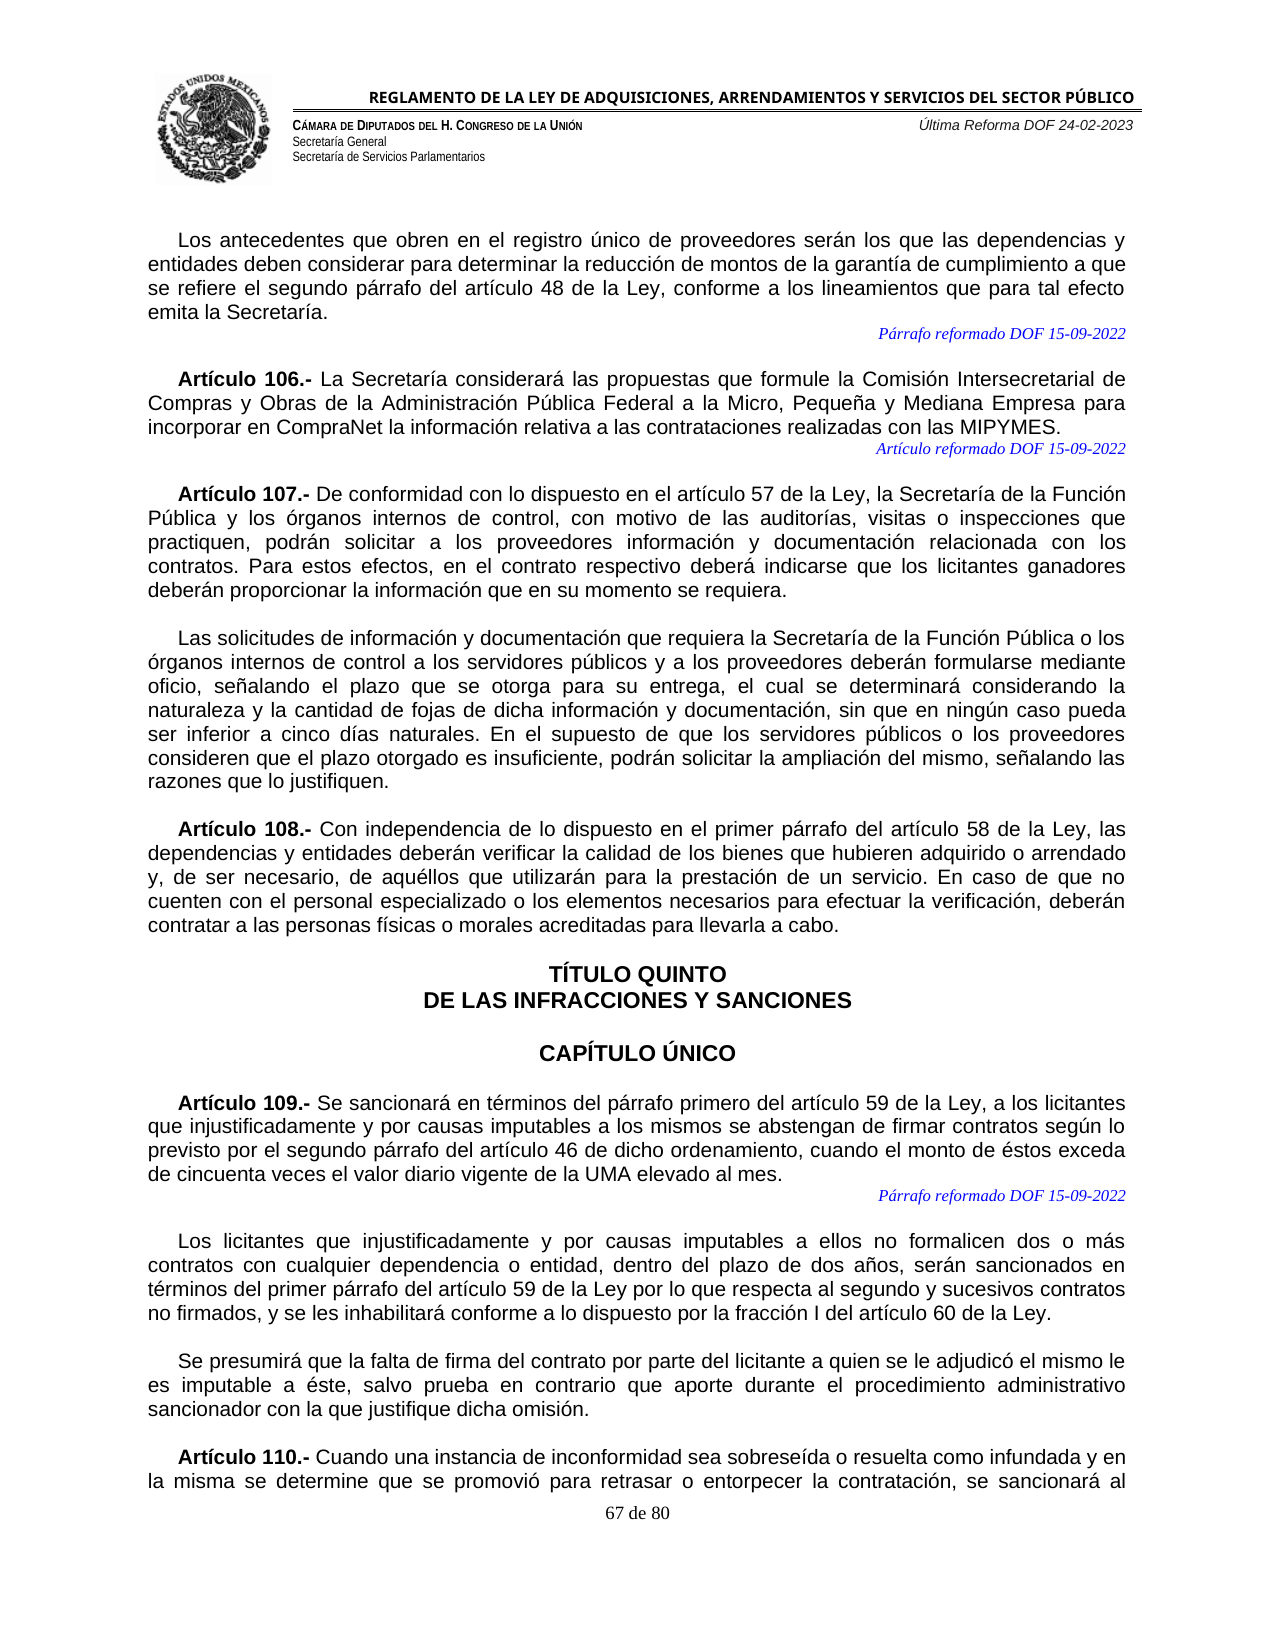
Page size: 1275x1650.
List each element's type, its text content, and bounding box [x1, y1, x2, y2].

text Artículo 109.- Se sancionará en términos del párrafo primero del artículo 59 de la Ley, a los licitantes que injustificadamente y por causas imputables a los mismos se abstengan de firmar contratos según lo previsto por el segundo párrafo del artículo 46 de dicho ordenamiento, cuando el monto de éstos exceda de cincuenta veces el valor diario vigente de la UMA elevado al mes. [148, 1090, 1127, 1186]
text Artículo 106.- La Secretaría considerará las propuestas que formule la Comisión Intersecretarial de Compras y Obras de la Administración Pública Federal a la Micro, Pequeña y Mediana Empresa para incorporar en CompraNet la información relativa a las contrataciones realizadas con las MIPYMES. [148, 367, 1127, 439]
text Artículo reformado DOF 15-09-2022 [148, 439, 1127, 458]
text Artículo 110.- Cuando una instancia de inconformidad sea sobreseída o resuelta como infundada y en la misma se determine que se promovió para retrasar o entorpecer la contratación, se sancionará al [148, 1445, 1127, 1493]
text CAPÍTULO ÚNICO [148, 1040, 1127, 1066]
text Los licitantes que injustificadamente y por causas imputables a ellos no formalicen dos o más contratos con cualquier dependencia o entidad, dentro del plazo de dos años, serán sancionados en términos del primer párrafo del artículo 59 de la Ley por lo que respecta al segundo y sucesivos contratos no firmados, y se les inhabilitará conforme a lo dispuesto por la fracción I del artículo 60 de la Ley. [148, 1229, 1127, 1325]
text Artículo 108.- Con independencia de lo dispuesto en el primer párrafo del artículo 58 de la Ley, las dependencias y entidades deberán verificar la calidad de los bienes que hubieren adquirido o arrendado y, de ser necesario, de aquéllos que utilizarán para la prestación de un servicio. En caso de que no cuenten con el personal especializado o los elementos necesarios para efectuar la verificación, deberán contratar a las personas físicas o morales acreditadas para llevarla a cabo. [148, 817, 1127, 937]
text Los antecedentes que obren en el registro único de proveedores serán los que las dependencias y entidades deben considerar para determinar la reducción de montos de la garantía de cumplimiento a que se refiere el segundo párrafo del artículo 48 de la Ley, conforme a los lineamientos que para tal efecto emita la Secretaría. [148, 228, 1127, 324]
text Artículo 107.- De conformidad con lo dispuesto en el artículo 57 de la Ley, la Secretaría de la Función Pública y los órganos internos de control, con motivo de las auditorías, visitas o inspecciones que practiquen, podrán solicitar a los proveedores información y documentación relacionada con los contratos. Para estos efectos, en el contrato respectivo deberá indicarse que los licitantes ganadores deberán proporcionar la información que en su momento se requiera. [148, 482, 1127, 602]
text Párrafo reformado DOF 15-09-2022 [148, 324, 1127, 343]
text Párrafo reformado DOF 15-09-2022 [148, 1186, 1127, 1205]
text Las solicitudes de información y documentación que requiera la Secretaría de la Función Pública o los órganos internos de control a los servidores públicos y a los proveedores deberán formularse mediante oficio, señalando el plazo que se otorga para su entrega, el cual se determinará considerando la naturaleza y la cantidad de fojas de dicha información y documentación, sin que en ningún caso pueda ser inferior a cinco días naturales. En el supuesto de que los servidores públicos o los proveedores consideren que el plazo otorgado es insuficiente, podrán solicitar la ampliación del mismo, señalando las razones que lo justifiquen. [148, 626, 1127, 793]
text Se presumirá que la falta de firma del contrato por parte del licitante a quien se le adjudicó el mismo le es imputable a éste, salvo prueba en contrario que aporte durante el procedimiento administrativo sancionador con la que justifique dicha omisión. [148, 1349, 1127, 1421]
text TÍTULO QUINTO [148, 961, 1127, 987]
text DE LAS INFRACCIONES Y SANCIONES [148, 987, 1127, 1014]
